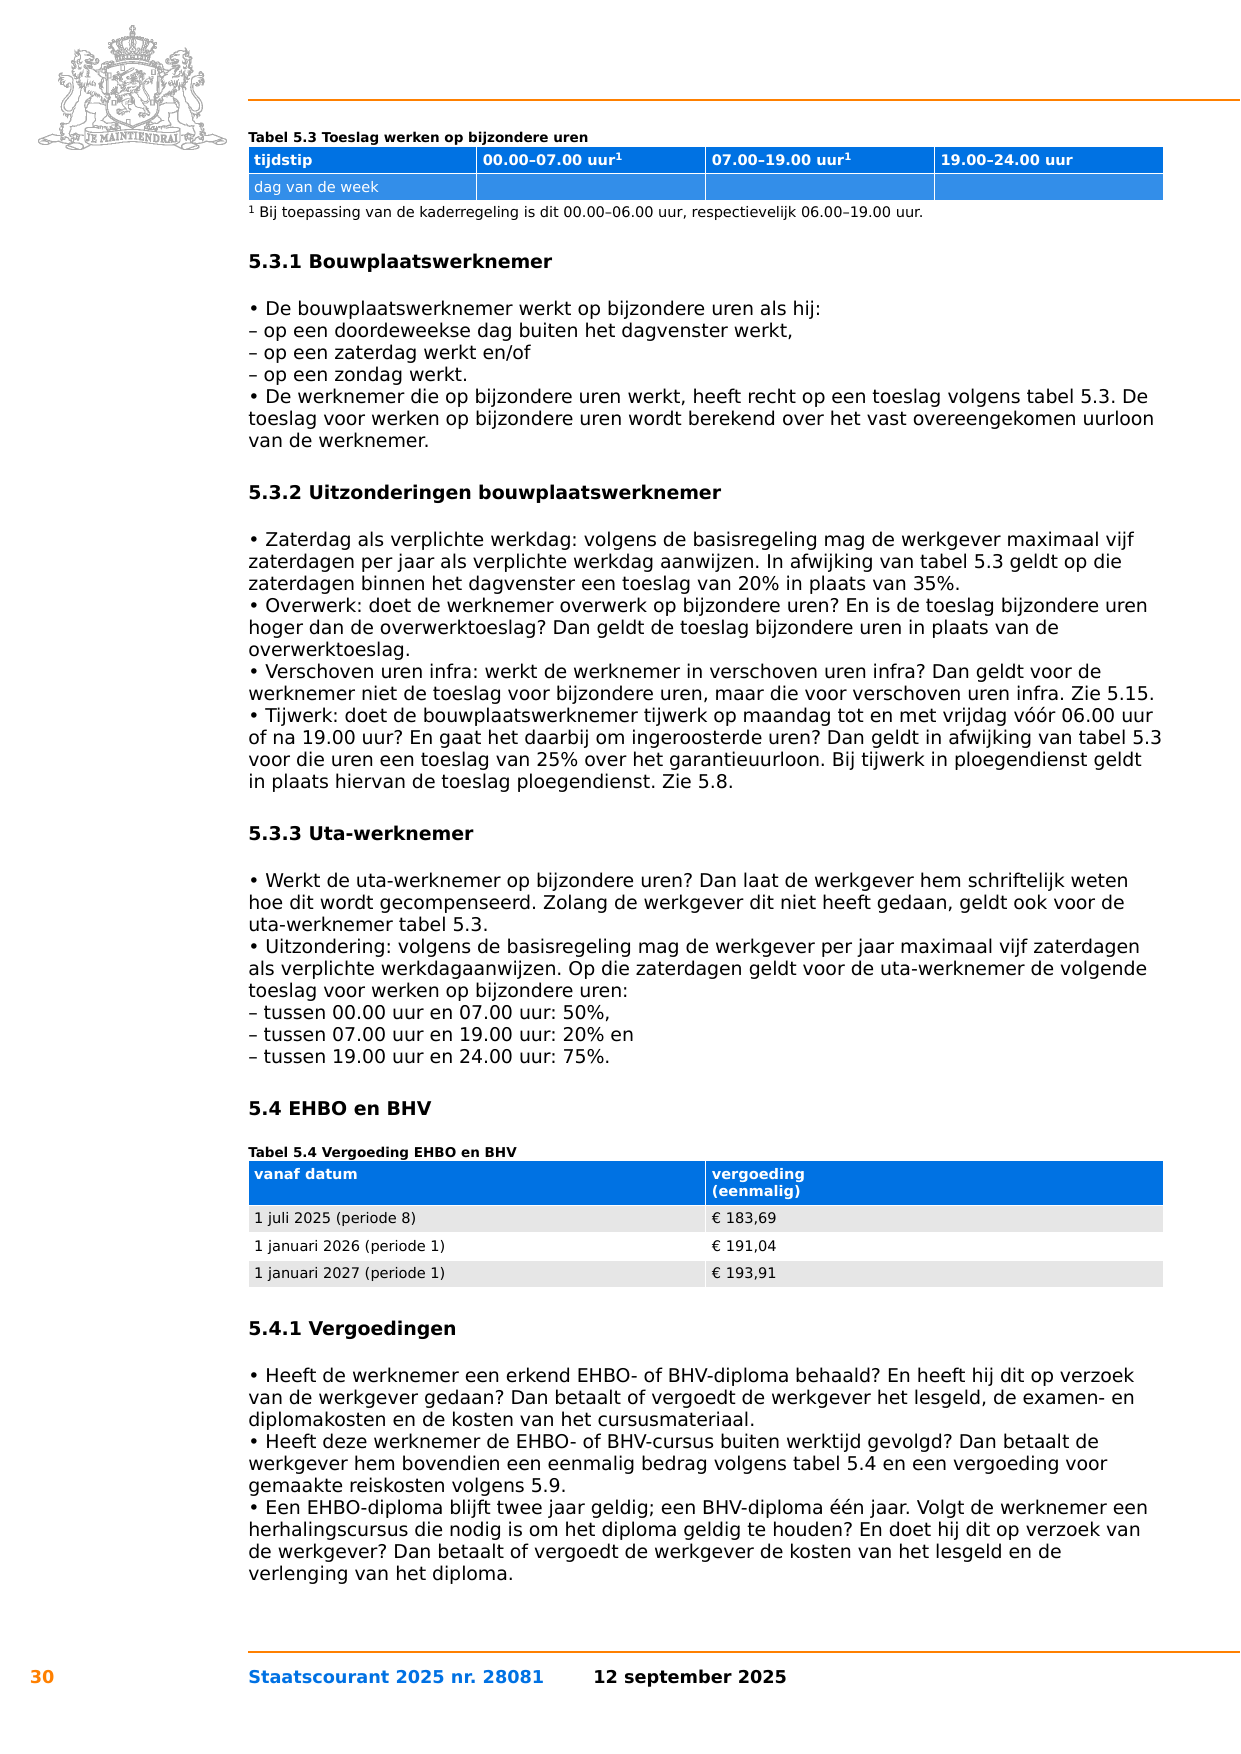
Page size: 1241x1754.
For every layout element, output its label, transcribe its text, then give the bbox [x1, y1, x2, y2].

table_cell 1 januari 2027 (periode 1) [249, 1261, 705, 1287]
text – tussen 00.00 uur en 07.00 uur: 50%, [248, 1002, 1163, 1024]
subtitle 5.3.3 Uta-werknemer [248, 823, 1163, 845]
text • Zaterdag als verplichte werkdag: volgens de basisregeling mag de werkgever maximaal vijf zaterdagen per jaar als verplichte werkdag aanwijzen. In afwijking van tabel 5.3 geldt op die zaterdagen binnen het dagvenster een toeslag van 20% in plaats van 35%. [248, 529, 1163, 595]
table_header Tabel 5.4 Vergoeding EHBO en BHV [248, 1145, 1163, 1160]
text – op een zaterdag werkt en/of [248, 342, 1163, 364]
text • Verschoven uren infra: werkt de werknemer in verschoven uren infra? Dan geldt voor de werknemer niet de toeslag voor bijzondere uren, maar die voor verschoven uren infra. Zie 5.15. [248, 661, 1163, 705]
text • Overwerk: doet de werknemer overwerk op bijzondere uren? En is de toeslag bijzondere uren hoger dan de overwerktoeslag? Dan geldt de toeslag bijzondere uren in plaats van de overwerktoeslag. [248, 595, 1163, 661]
text – tussen 07.00 uur en 19.00 uur: 20% en [248, 1024, 1163, 1046]
table_cell € 191,04 [706, 1233, 1163, 1259]
table_header Tabel 5.3 Toeslag werken op bijzondere uren [248, 130, 1163, 146]
subtitle 5.3.1 Bouwplaatswerknemer [248, 251, 1163, 273]
text • De werknemer die op bijzondere uren werkt, heeft recht op een toeslag volgens tabel 5.3. De toeslag voor werken op bijzondere uren wordt berekend over het vast overeengekomen uurloon van de werknemer. [248, 386, 1163, 452]
text – op een doordeweekse dag buiten het dagvenster werkt, [248, 320, 1163, 342]
subtitle 5.4 EHBO en BHV [248, 1098, 1163, 1119]
text – op een zondag werkt. [248, 364, 1163, 386]
text • Heeft de werknemer een erkend EHBO- of BHV-diploma behaald? En heeft hij dit op verzoek van de werkgever gedaan? Dan betaalt of vergoedt de werkgever het lesgeld, de examen- en diplomakosten en de kosten van het cursusmateriaal. [248, 1365, 1163, 1431]
table_cell vergoeding (eenmalig) [706, 1161, 1163, 1205]
text • Heeft deze werknemer de EHBO- of BHV-cursus buiten werktijd gevolgd? Dan betaalt de werkgever hem bovendien een eenmalig bedrag volgens tabel 5.4 en een vergoeding voor gemaakte reiskosten volgens 5.9. [248, 1431, 1163, 1497]
table_cell tijdstip [249, 147, 476, 173]
table_cell 1 Bij toepassing van de kaderregeling is dit 00.00–06.00 uur, respectievelijk 06.00–19.00 uur. [248, 201, 1163, 221]
picture [38, 25, 227, 150]
text • Uitzondering: volgens de basisregeling mag de werkgever per jaar maximaal vijf zaterdagen als verplichte werkdagaanwijzen. Op die zaterdagen geldt voor de uta-werknemer de volgende toeslag voor werken op bijzondere uren: [248, 936, 1163, 1002]
table_cell 00.00–07.00 uur1 [477, 147, 705, 173]
table_cell [706, 174, 934, 200]
table_cell [477, 174, 705, 200]
table_cell € 183,69 [706, 1206, 1163, 1232]
subtitle 5.4.1 Vergoedingen [248, 1318, 1163, 1340]
text • Werkt de uta-werknemer op bijzondere uren? Dan laat de werkgever hem schriftelijk weten hoe dit wordt gecompenseerd. Zolang de werkgever dit niet heeft gedaan, geldt ook voor de uta-werknemer tabel 5.3. [248, 870, 1163, 936]
text • Tijwerk: doet de bouwplaatswerknemer tijwerk op maandag tot en met vrijdag vóór 06.00 uur of na 19.00 uur? En gaat het daarbij om ingeroosterde uren? Dan geldt in afwijking van tabel 5.3 voor die uren een toeslag van 25% over het garantieuurloon. Bij tijwerk in ploegendienst geldt in plaats hiervan de toeslag ploegendienst. Zie 5.8. [248, 705, 1163, 793]
table_cell 07.00–19.00 uur1 [706, 147, 934, 173]
text • De bouwplaatswerknemer werkt op bijzondere uren als hij: [248, 298, 1163, 320]
text – tussen 19.00 uur en 24.00 uur: 75%. [248, 1046, 1163, 1068]
table_cell 19.00–24.00 uur [935, 147, 1163, 173]
table_cell vanaf datum [249, 1161, 705, 1205]
table_cell [935, 174, 1163, 200]
text • Een EHBO-diploma blijft twee jaar geldig; een BHV-diploma één jaar. Volgt de werknemer een herhalingscursus die nodig is om het diploma geldig te houden? En doet hij dit op verzoek van de werkgever? Dan betaalt of vergoedt de werkgever de kosten van het lesgeld en de verlenging van het diploma. [248, 1497, 1163, 1585]
table_cell dag van de week [249, 174, 476, 200]
table_cell 1 januari 2026 (periode 1) [249, 1233, 705, 1259]
subtitle 5.3.2 Uitzonderingen bouwplaatswerknemer [248, 482, 1163, 504]
table_cell 1 juli 2025 (periode 8) [249, 1206, 705, 1232]
table_cell € 193,91 [706, 1261, 1163, 1287]
